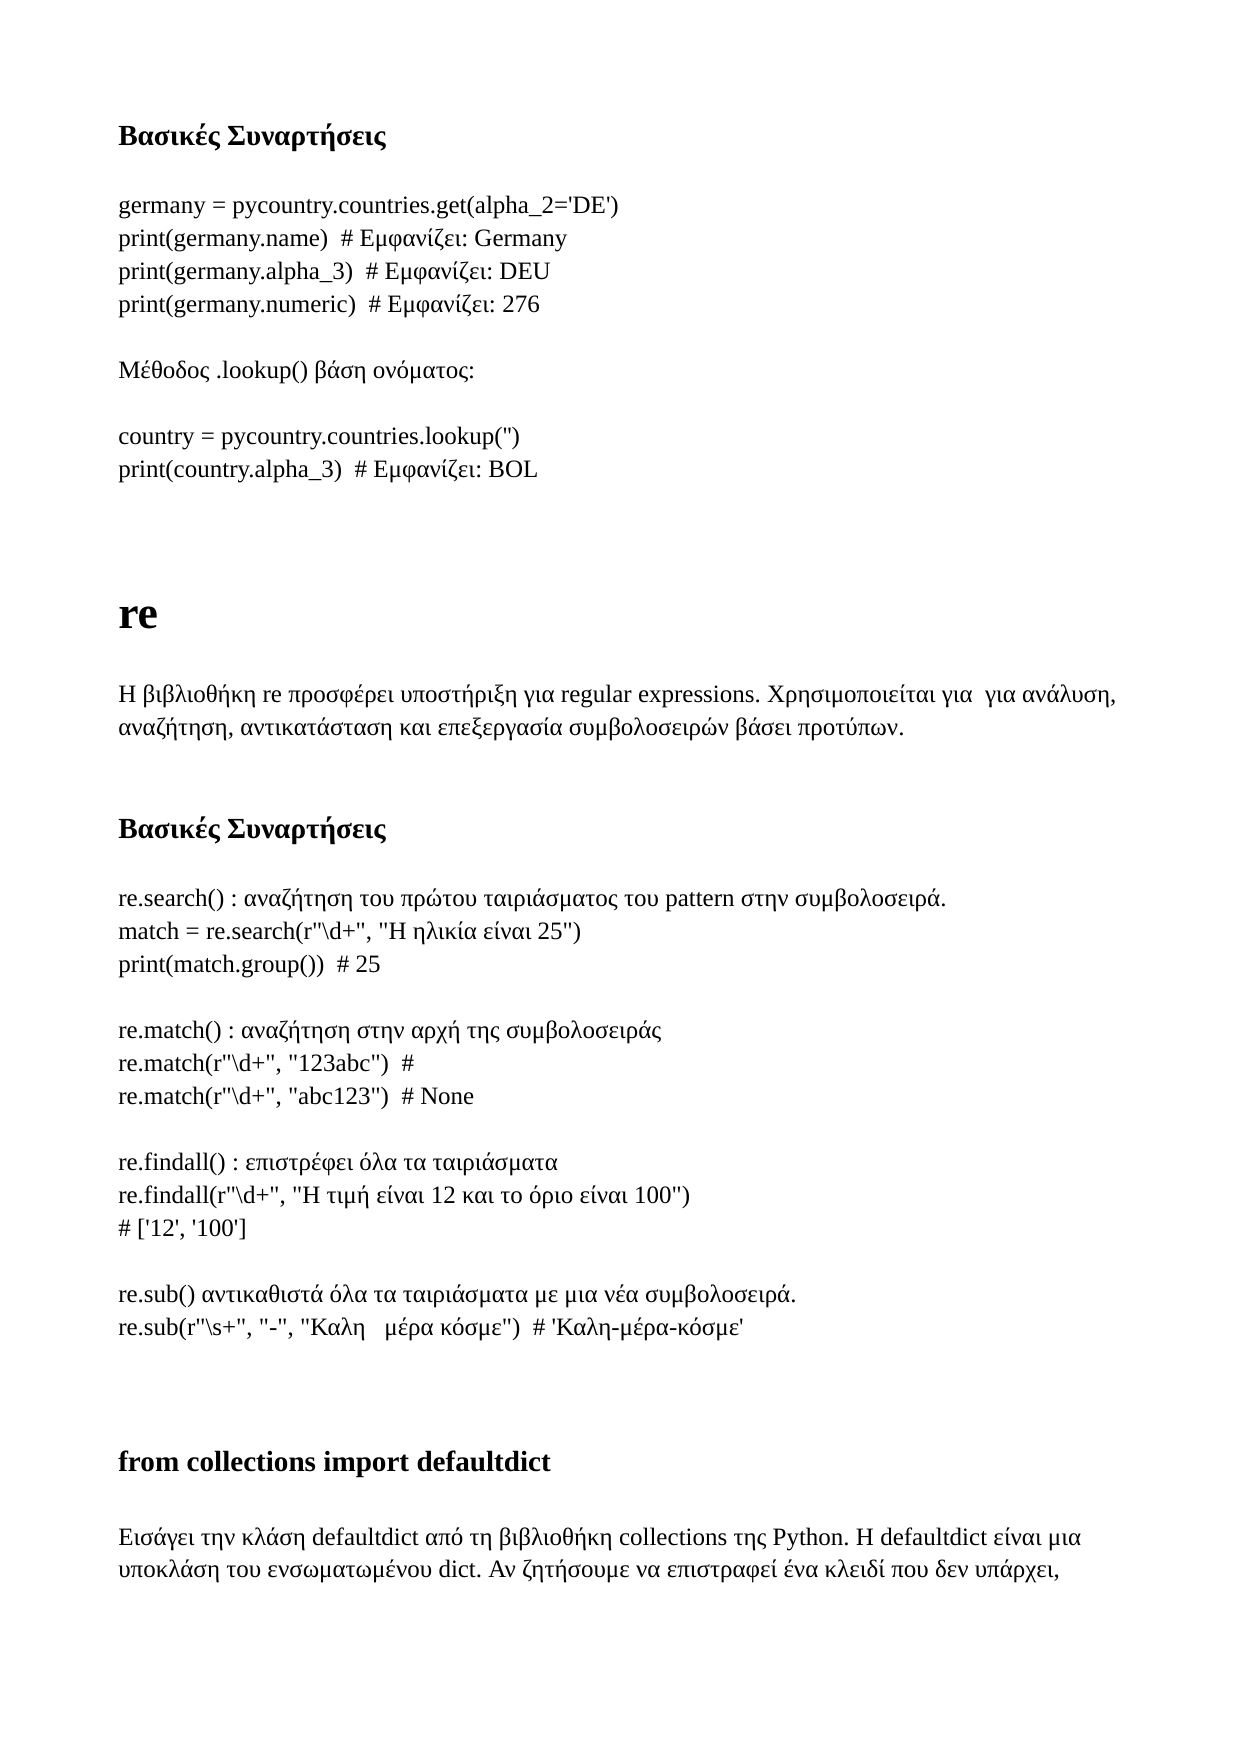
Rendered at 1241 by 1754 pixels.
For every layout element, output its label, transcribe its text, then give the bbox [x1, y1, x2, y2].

text # ['12', '100'] [118, 1213, 1122, 1242]
text re.findall(r"\d+", "Η τιμή είναι 12 και το όριο είναι 100") [118, 1180, 1122, 1209]
text from collections import defaultdict [118, 1444, 1122, 1478]
text re.match() : αναζήτηση στην αρχή της συμβολοσειράς [118, 1015, 1122, 1044]
text re [118, 586, 1122, 639]
text print(match.group()) # 25 [118, 949, 1122, 978]
text re.sub(r"\s+", "-", "Καλη μέρα κόσμε") # 'Καλη-μέρα-κόσμε' [118, 1312, 1122, 1341]
text re.match(r"\d+", "abc123") # None [118, 1081, 1122, 1110]
text match = re.search(r"\d+", "Η ηλικία είναι 25") [118, 916, 1122, 945]
text germany = pycountry.countries.get(alpha_2='DE') [118, 190, 1122, 218]
text re.findall() : επιστρέφει όλα τα ταιριάσματα [118, 1147, 1122, 1176]
text re.match(r"\d+", "123abc") # [118, 1048, 1122, 1077]
text re.search() : αναζήτηση του πρώτου ταιριάσματος του pattern στην συμβολοσειρά. [118, 883, 1122, 912]
text H βιβλιοθήκη re προσφέρει υποστήριξη για regular expressions. Χρησιμοποιείται για για ανάλυση, αναζήτηση, αντικατάσταση και επεξεργασία συμβολοσειρών βάσει προτύπων. [118, 679, 1122, 741]
text re.sub() αντικαθιστά όλα τα ταιριάσματα με μια νέα συμβολοσειρά. [118, 1279, 1122, 1308]
text Μέθοδος .lookup() βάση ονόματος: [118, 355, 1122, 383]
text Βασικές Συναρτήσεις [118, 118, 1122, 152]
text Εισάγει την κλάση defaultdict από τη βιβλιοθήκη collections της Python. Η defaultdict είναι μια υποκλάση του ενσωματωμένου dict. Αν ζητήσουμε να επιστραφεί ένα κλειδί που δεν υπάρχει, [118, 1522, 1122, 1583]
text country = pycountry.countries.lookup('') [118, 421, 1122, 449]
text print(germany.numeric) # Εμφανίζει: 276 [118, 289, 1122, 317]
text print(germany.alpha_3) # Εμφανίζει: DEU [118, 256, 1122, 284]
text print(country.alpha_3) # Εμφανίζει: BOL [118, 454, 1122, 483]
text print(germany.name) # Εμφανίζει: Germany [118, 223, 1122, 251]
text Βασικές Συναρτήσεις [118, 812, 1122, 845]
